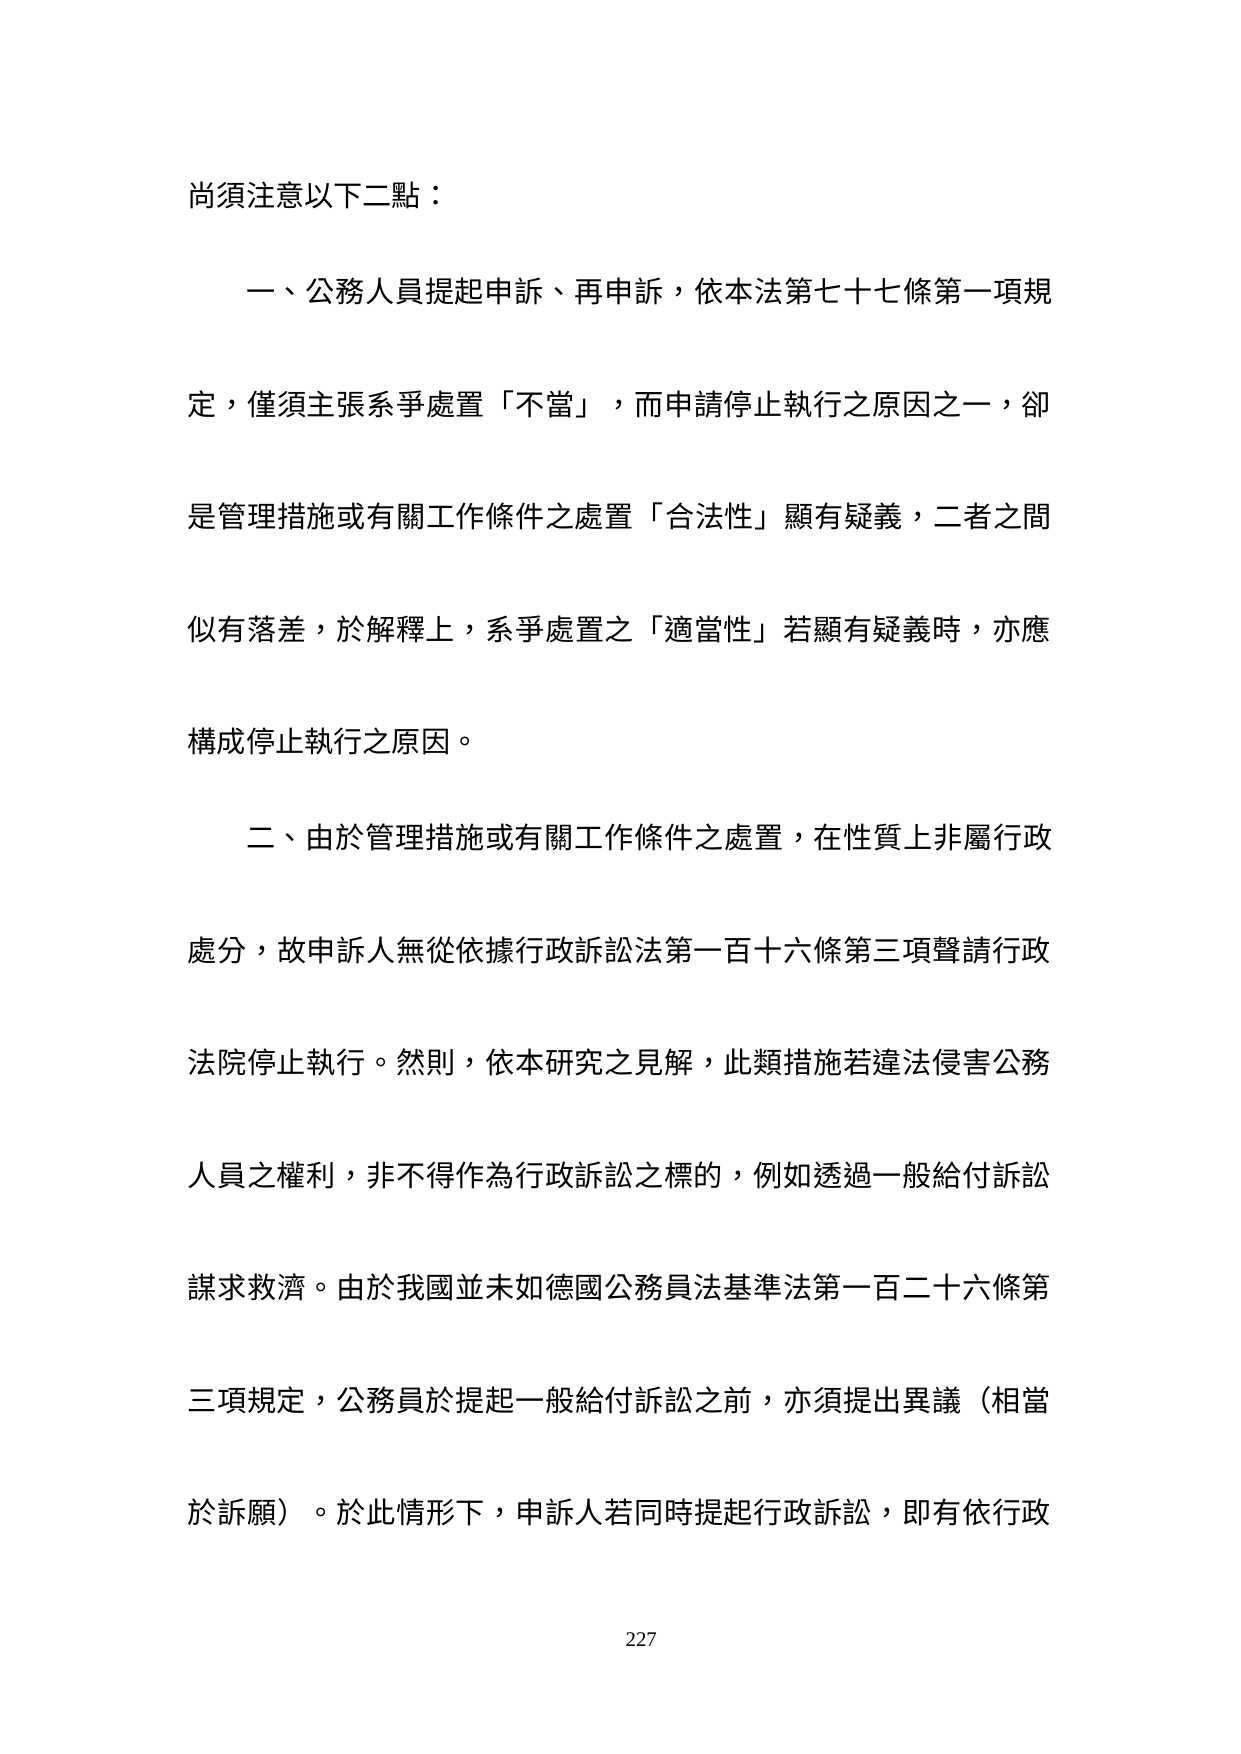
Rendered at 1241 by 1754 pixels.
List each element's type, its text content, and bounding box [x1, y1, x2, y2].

text 尚須注意以下二點： [187, 150, 1053, 225]
text 一、公務人員提起申訴、再申訴，依本法第七十七條第一項規定，僅須主張系爭處置「不當」，而申請停止執行之原因之一，卻是管理措施或有關工作條件之處置「合法性」顯有疑義，二者之間似有落差，於解釋上，系爭處置之「適當性」若顯有疑義時，亦應構成停止執行之原因。 [187, 246, 1053, 771]
text 二、由於管理措施或有關工作條件之處置，在性質上非屬行政處分，故申訴人無從依據行政訴訟法第一百十六條第三項聲請行政法院停止執行。然則，依本研究之見解，此類措施若違法侵害公務人員之權利，非不得作為行政訴訟之標的，例如透過一般給付訴訟謀求救濟。由於我國並未如德國公務員法基準法第一百二十六條第三項規定，公務員於提起一般給付訴訟之前，亦須提出異議（相當於訴願）。於此情形下，申訴人若同時提起行政訴訟，即有依行政 [187, 792, 1053, 1542]
